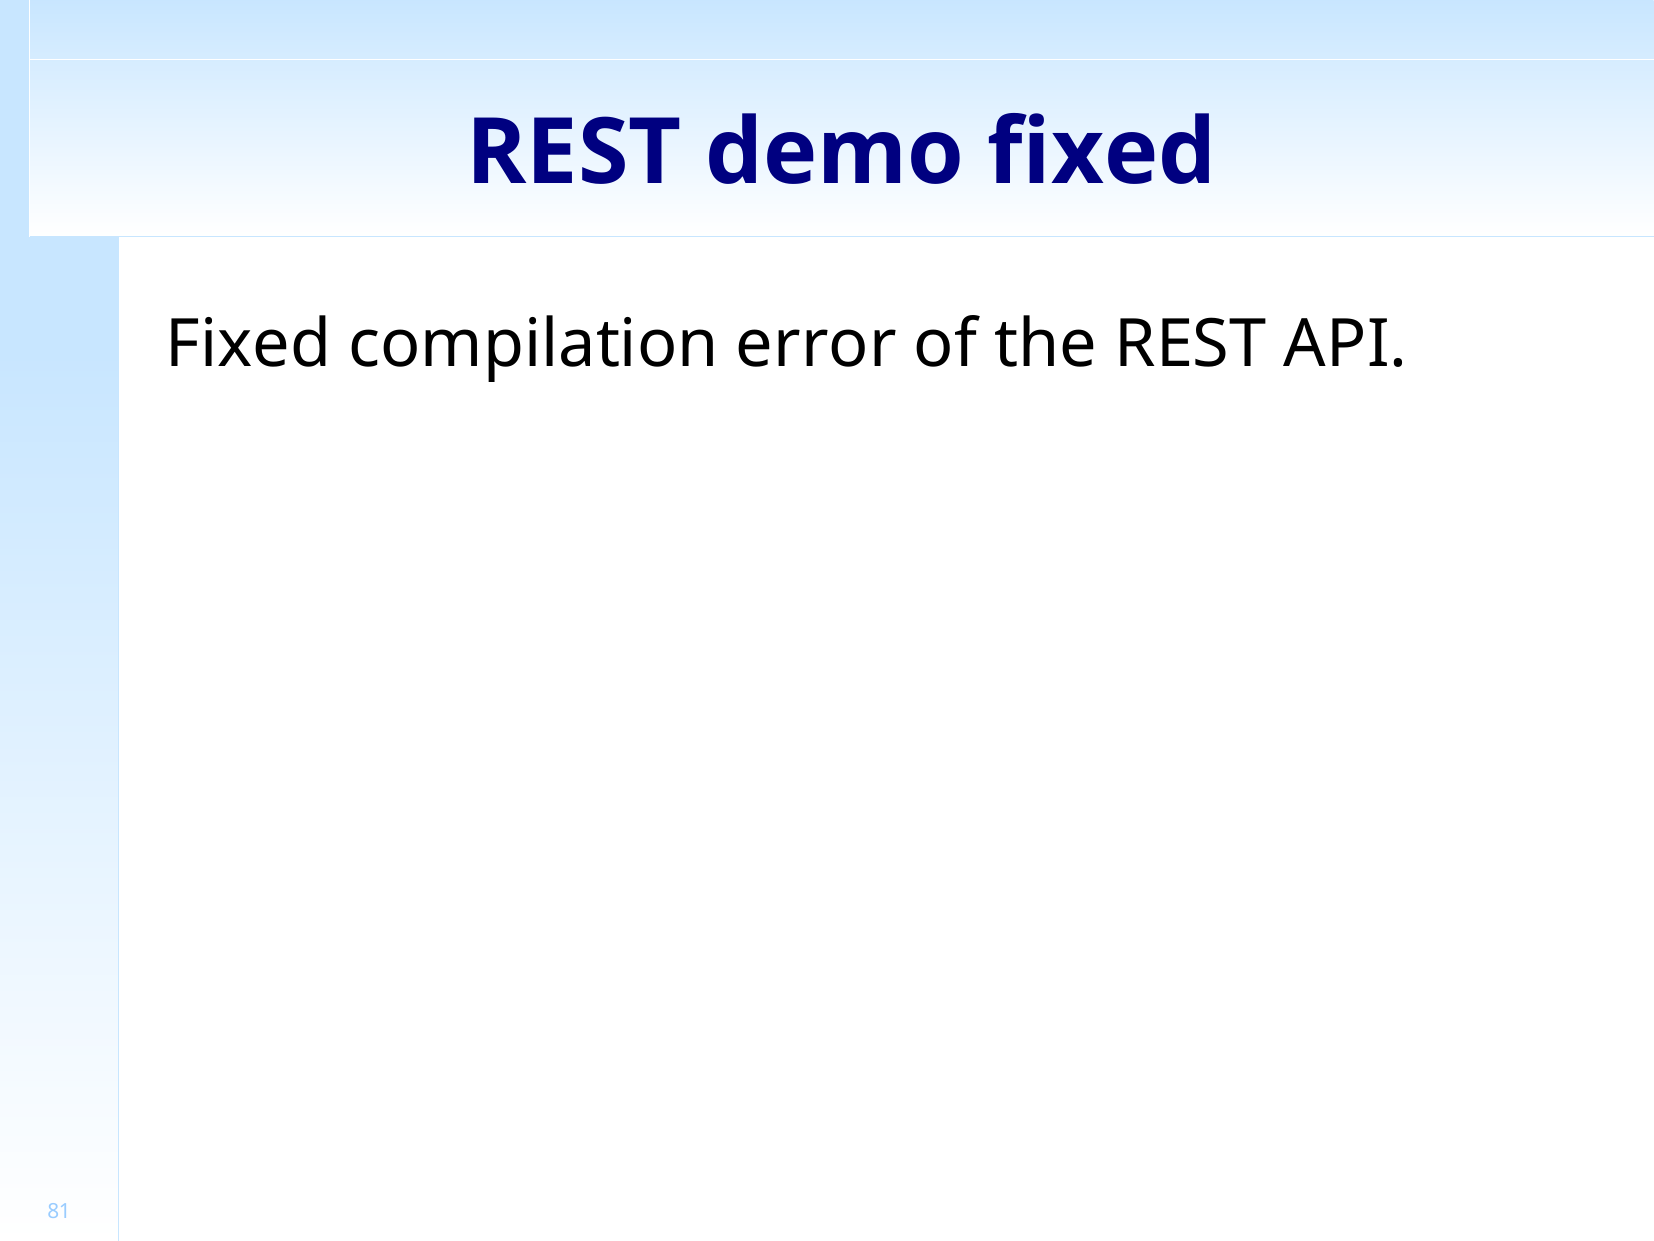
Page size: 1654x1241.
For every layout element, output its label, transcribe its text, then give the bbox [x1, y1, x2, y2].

list Fixed compilation error of the REST API. [147, 295, 1625, 1182]
title REST demo fixed [29, 59, 1654, 237]
